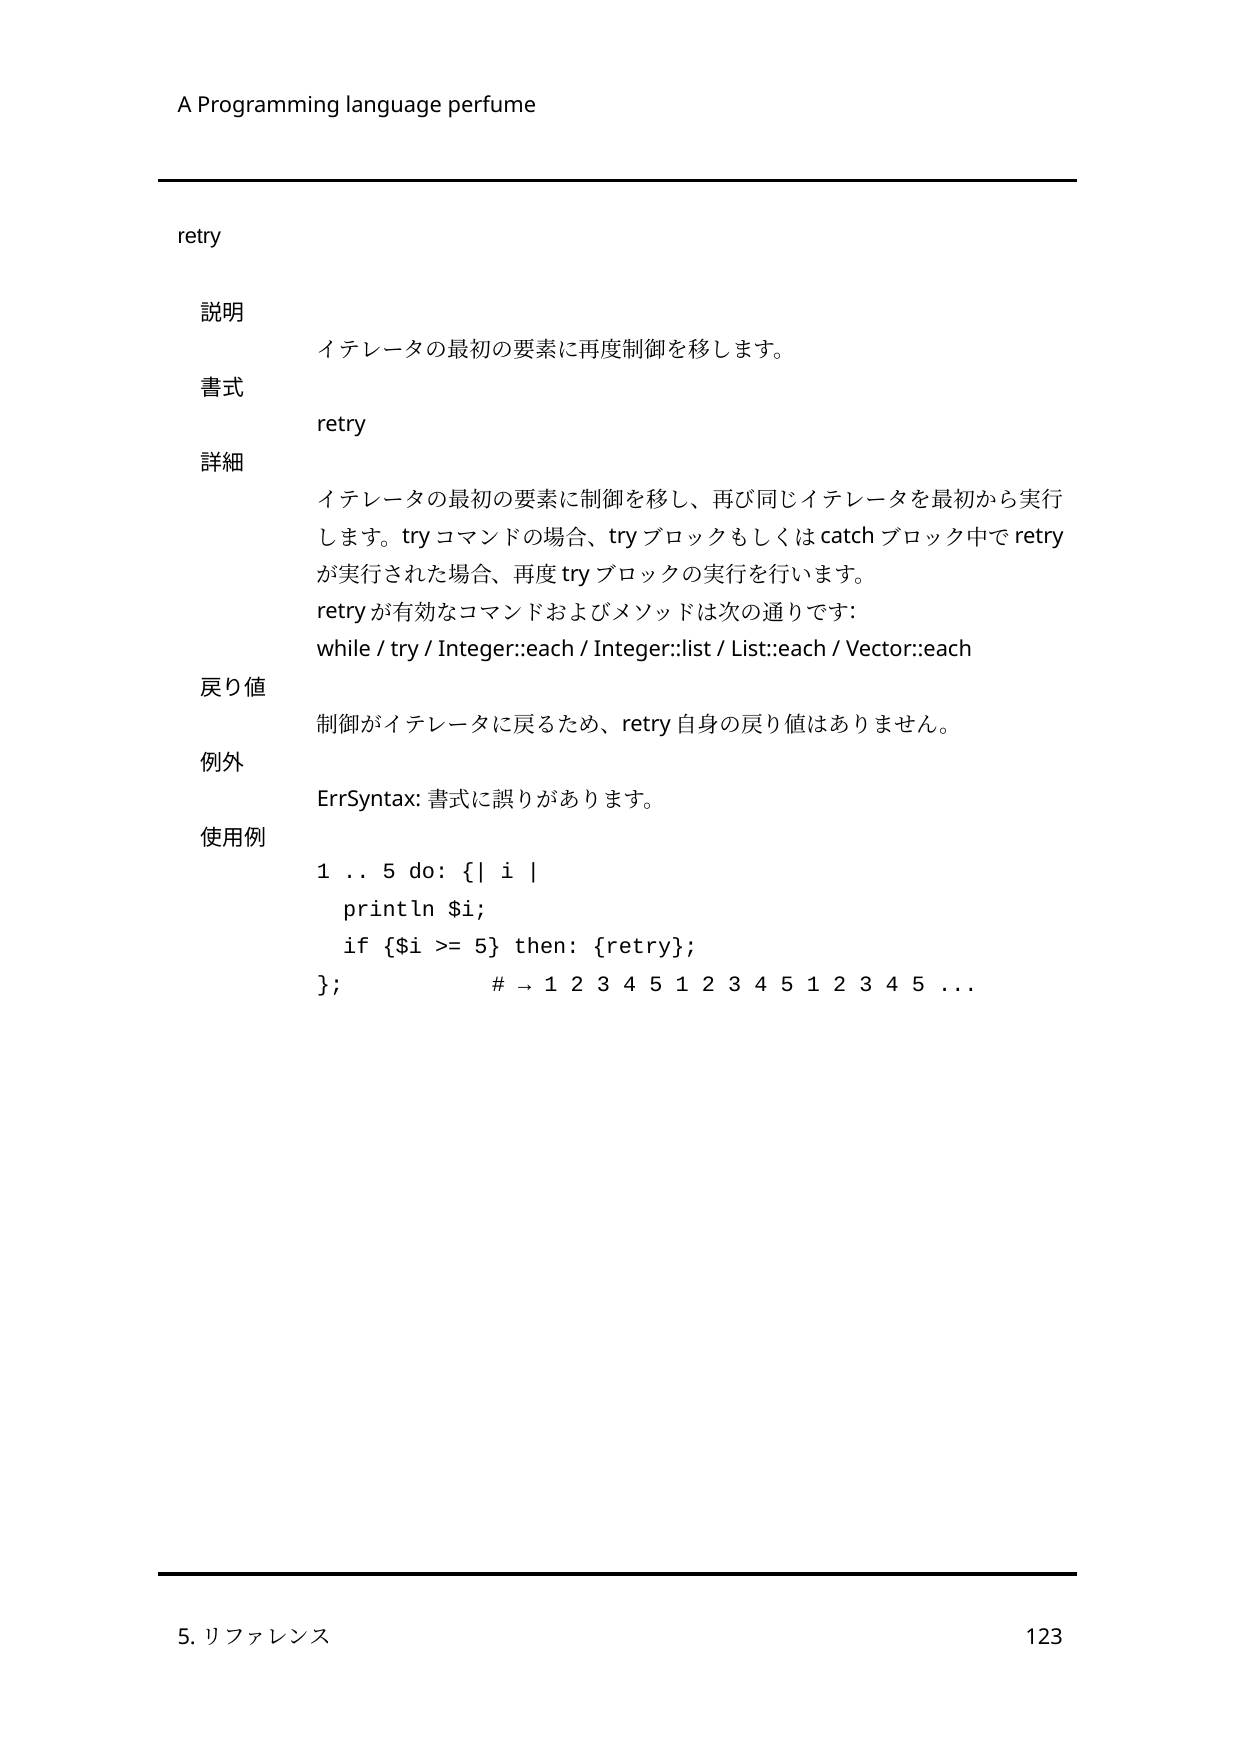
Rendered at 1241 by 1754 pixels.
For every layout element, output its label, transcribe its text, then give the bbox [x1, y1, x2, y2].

table_cell retry [317, 367, 1063, 442]
table_header イテレータの最初の要素に再度制御を移します。 [317, 292, 1063, 367]
table_header 説明 [200, 292, 317, 367]
table_cell 制御がイテレータに戻るため、retry自身の戻り値はありません。 [317, 667, 1063, 742]
table_cell 戻り値 [200, 667, 317, 742]
table_cell 例外 [200, 742, 317, 817]
table_cell 1 .. 5 do: {| i | println $i; if {$i >= 5} then: {retry}; }; # → 1 2 3 4 5 1 2 3 4 5 1 2 3 4 5 ... [317, 817, 1063, 1004]
table_cell イテレータの最初の要素に制御を移し、再び同じイテレータを最初から実行します。tryコマンドの場合、tryブロックもしくはcatchブロック中でretryが実行された場合、再度tryブロックの実行を行います。 retryが有効なコマンドおよびメソッドは次の通りです: while / try / Integer::each / Integer::list / List::each / Vector::each [317, 442, 1063, 667]
table_cell 書式 [200, 367, 317, 442]
table_cell 使用例 [200, 817, 317, 1004]
table_cell ErrSyntax: 書式に誤りがあります。 [317, 742, 1063, 817]
subtitle retry [177, 217, 1063, 254]
table_cell 詳細 [200, 442, 317, 667]
